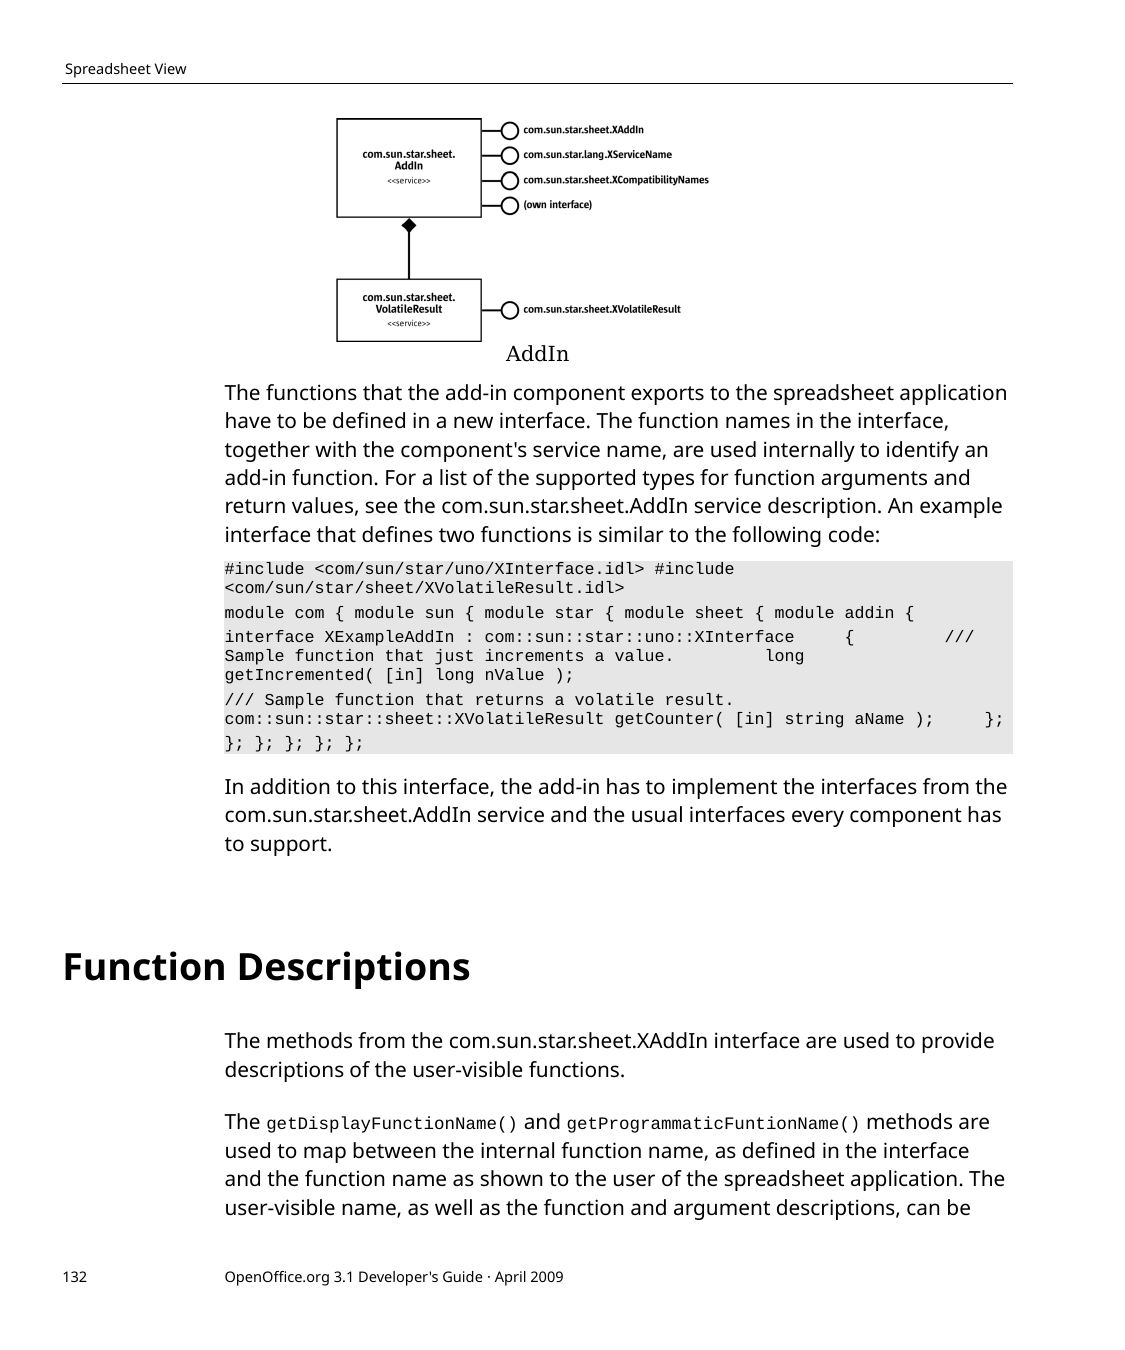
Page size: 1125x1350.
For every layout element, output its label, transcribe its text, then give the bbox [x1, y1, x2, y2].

text interface XExampleAddIn : com::sun::star::uno::XInterface { /// Sample function that just increments a value. long getIncremented( [in] long nValue ); [224, 629, 1013, 686]
text /// Sample function that returns a volatile result. com::sun::star::sheet::XVolatileResult getCounter( [in] string aName ); }; [224, 691, 1013, 729]
picture [336, 118, 739, 342]
text The functions that the add-in component exports to the spreadsheet application have to be defined in a new interface. The function names in the interface, together with the component's service name, are used internally to identify an add-in function. For a list of the supported types for function arguments and return values, see the com.sun.star.sheet.AddIn service description. An example interface that defines two functions is similar to the following code: [224, 378, 1013, 548]
text The getDisplayFunctionName() and getProgrammaticFuntionName() methods are used to map between the internal function name, as defined in the interface and the function name as shown to the user of the spreadsheet application. The user-visible name, as well as the function and argument descriptions, can be [224, 1107, 1013, 1221]
text module com { module sun { module star { module sheet { module addin { [224, 604, 1013, 623]
text }; }; }; }; }; [224, 735, 1013, 754]
text #include <com/sun/star/uno/XInterface.idl> #include <com/sun/star/sheet/XVolatileResult.idl> [224, 561, 1013, 598]
text The methods from the com.sun.star.sheet.XAddIn interface are used to provide descriptions of the user-visible functions. [224, 1027, 1013, 1083]
text AddIn [62, 342, 1013, 366]
subtitle Function Descriptions [62, 940, 1013, 991]
text In addition to this interface, the add-in has to implement the interfaces from the com.sun.star.sheet.AddIn service and the usual interfaces every component has to support. [224, 772, 1013, 857]
